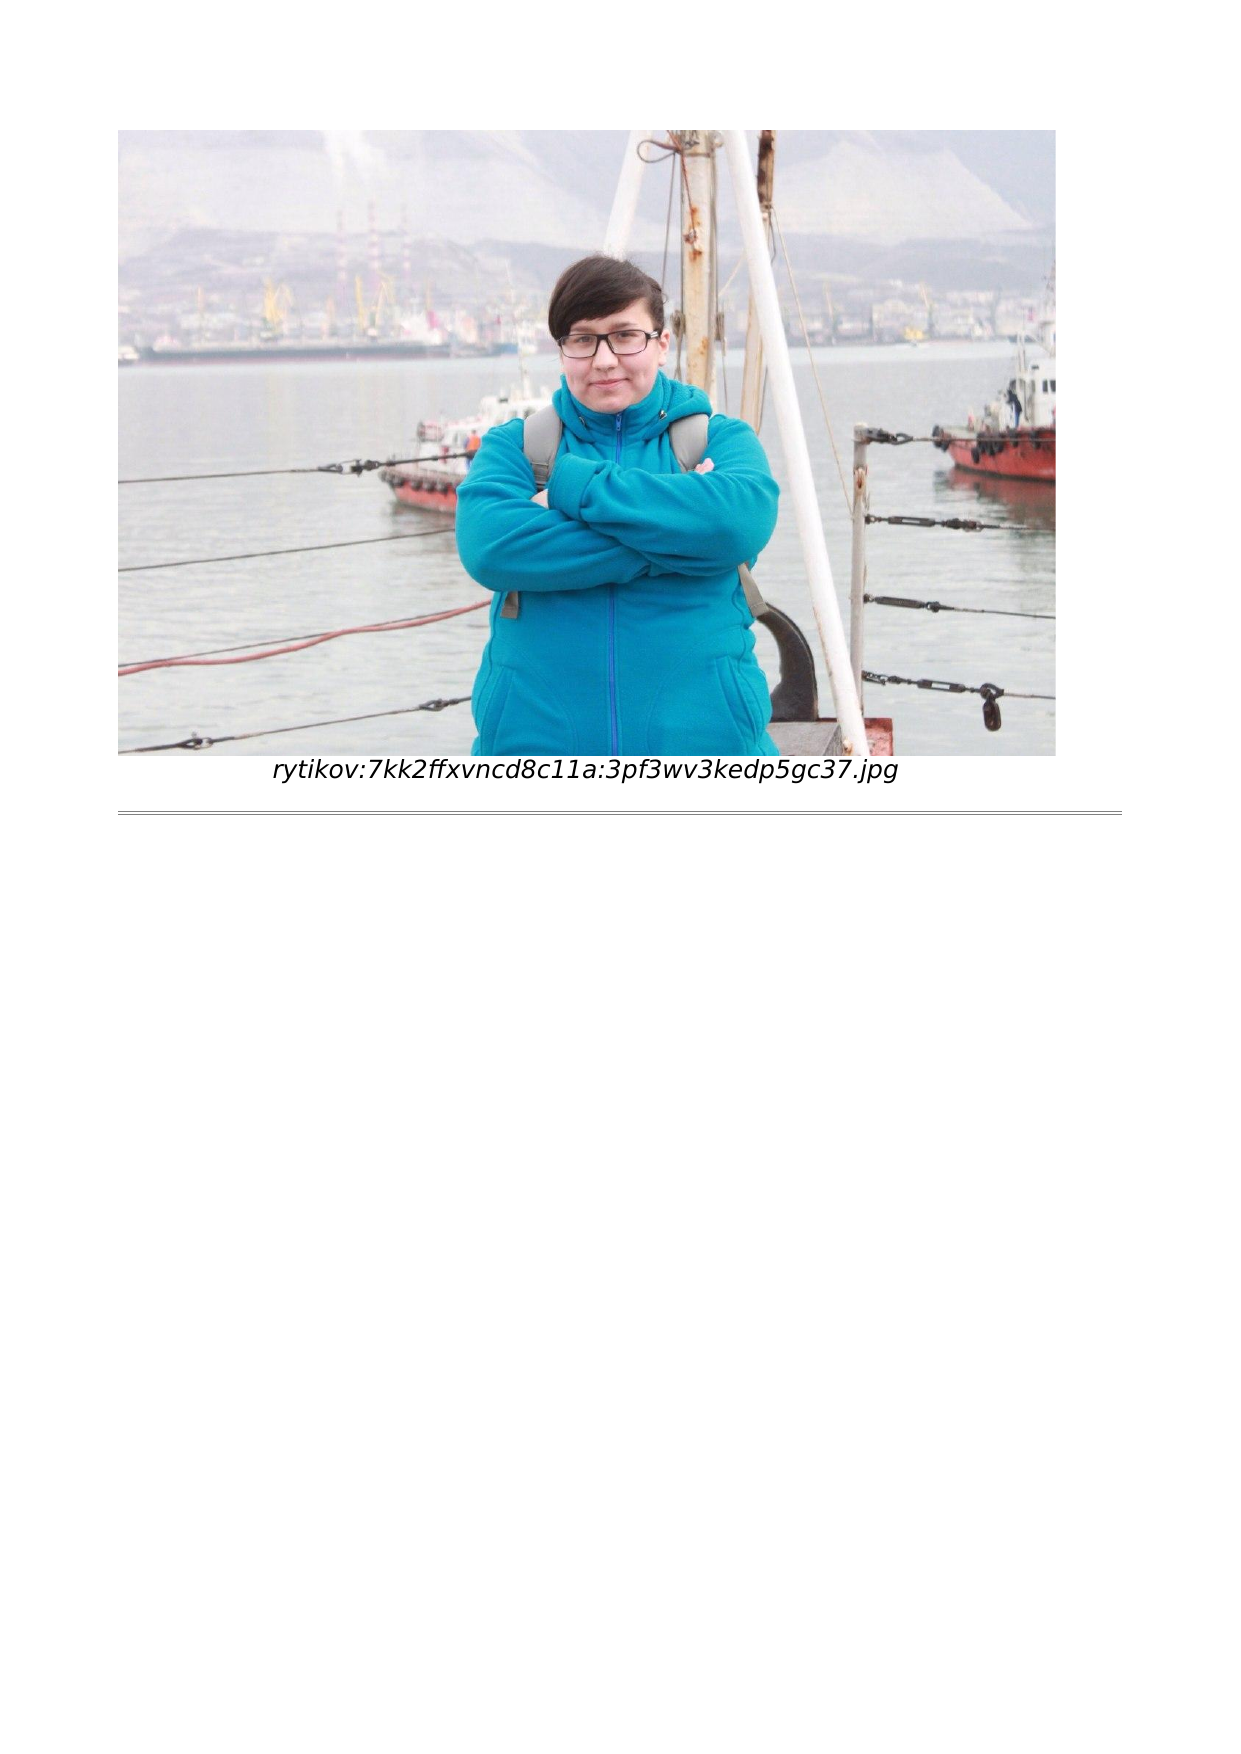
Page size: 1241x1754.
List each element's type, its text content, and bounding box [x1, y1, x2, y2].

picture [596, 582, 618, 756]
picture [671, 571, 681, 576]
picture [493, 509, 530, 523]
picture [118, 130, 1056, 756]
picture [639, 563, 647, 568]
picture [603, 534, 613, 538]
picture [682, 702, 690, 708]
picture [534, 512, 548, 520]
picture [665, 553, 672, 560]
picture [498, 583, 528, 620]
picture [493, 631, 506, 665]
picture [553, 588, 561, 593]
picture [676, 553, 684, 558]
text rytikov:7kk2ffxvncd8c11a:3pf3wv3kedp5gc37.jpg [118, 756, 1056, 784]
picture [694, 625, 704, 640]
